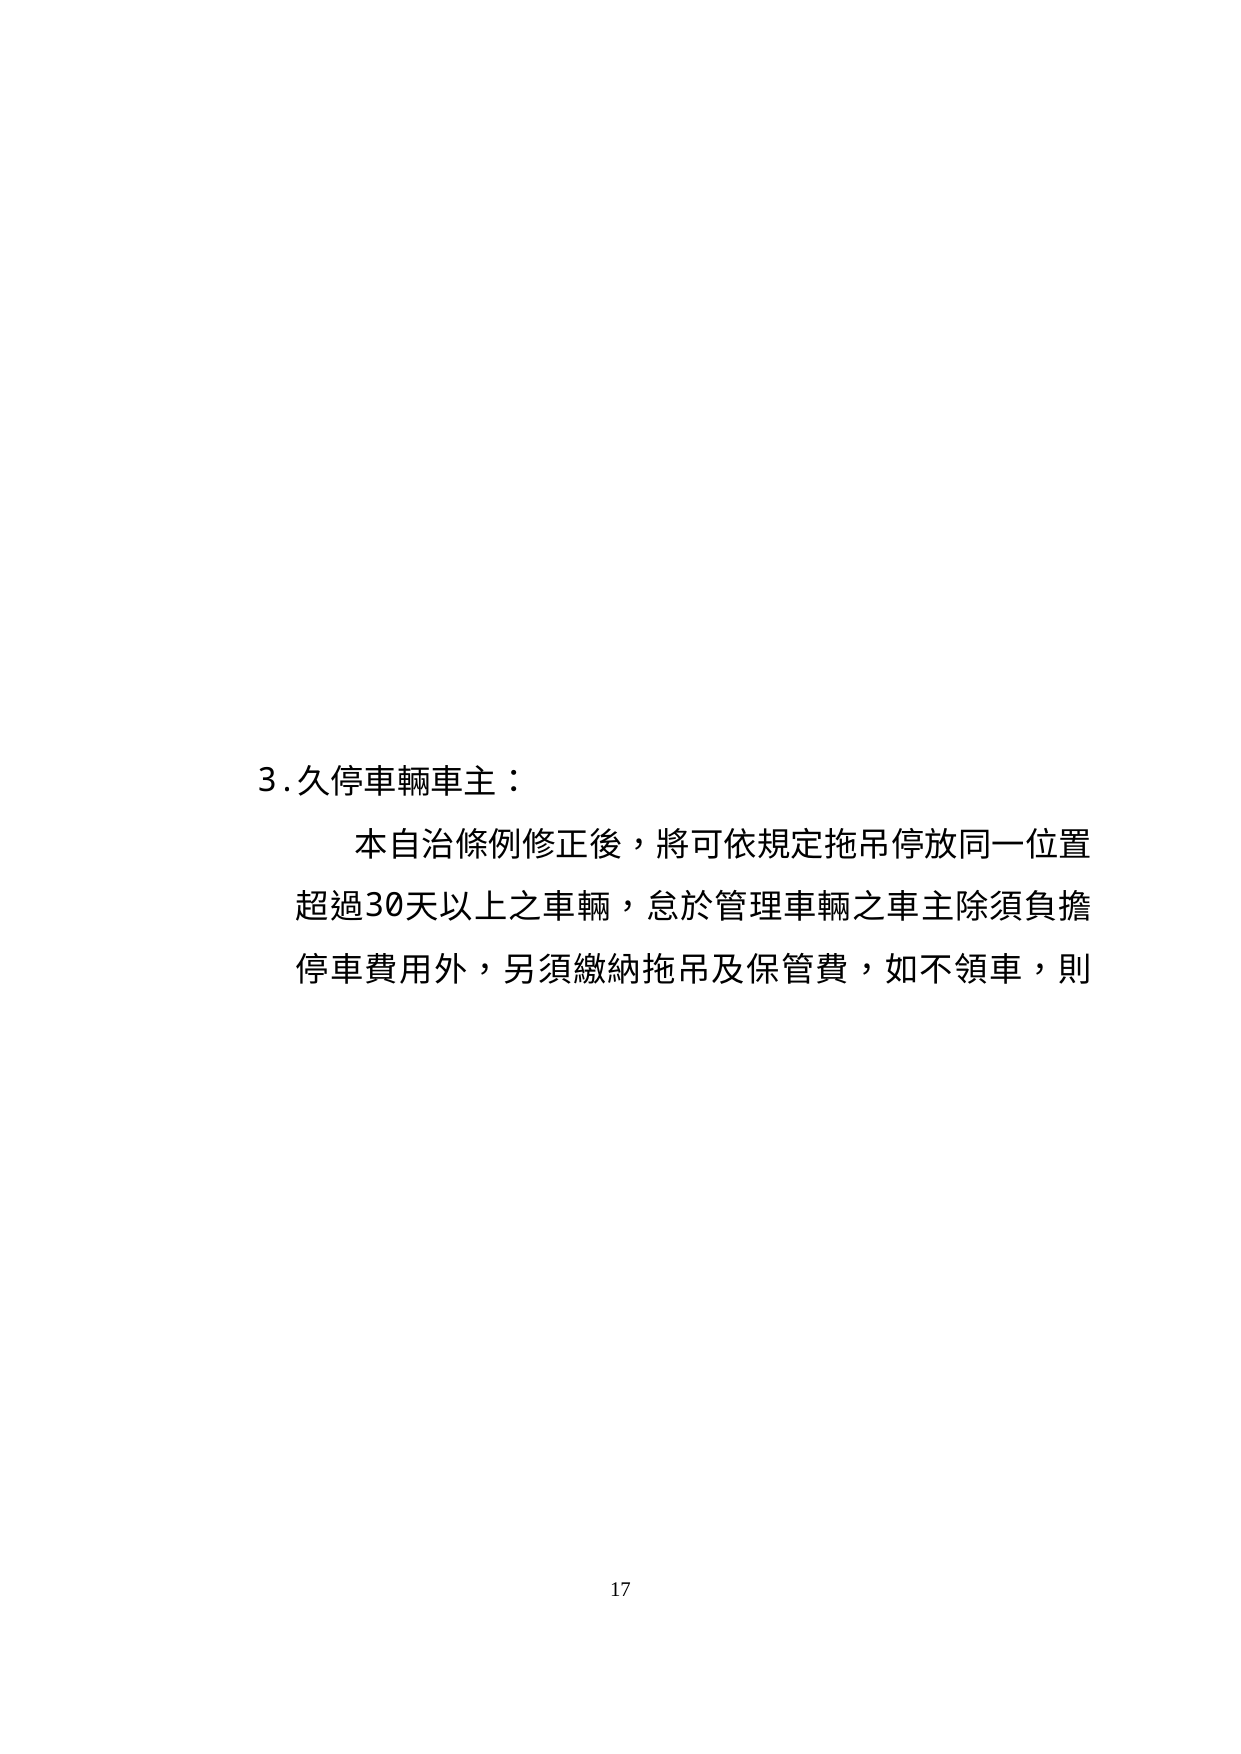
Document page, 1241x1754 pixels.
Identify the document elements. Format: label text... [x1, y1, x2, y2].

list 久停車輛車主： [257, 737, 1092, 800]
text 本自治條例修正後，將可依規定拖吊停放同一位置超過30天以上之車輛，怠於管理車輛之車主除須負擔停車費用外，另須繳納拖吊及保管費，如不領車，則 [295, 800, 1092, 987]
